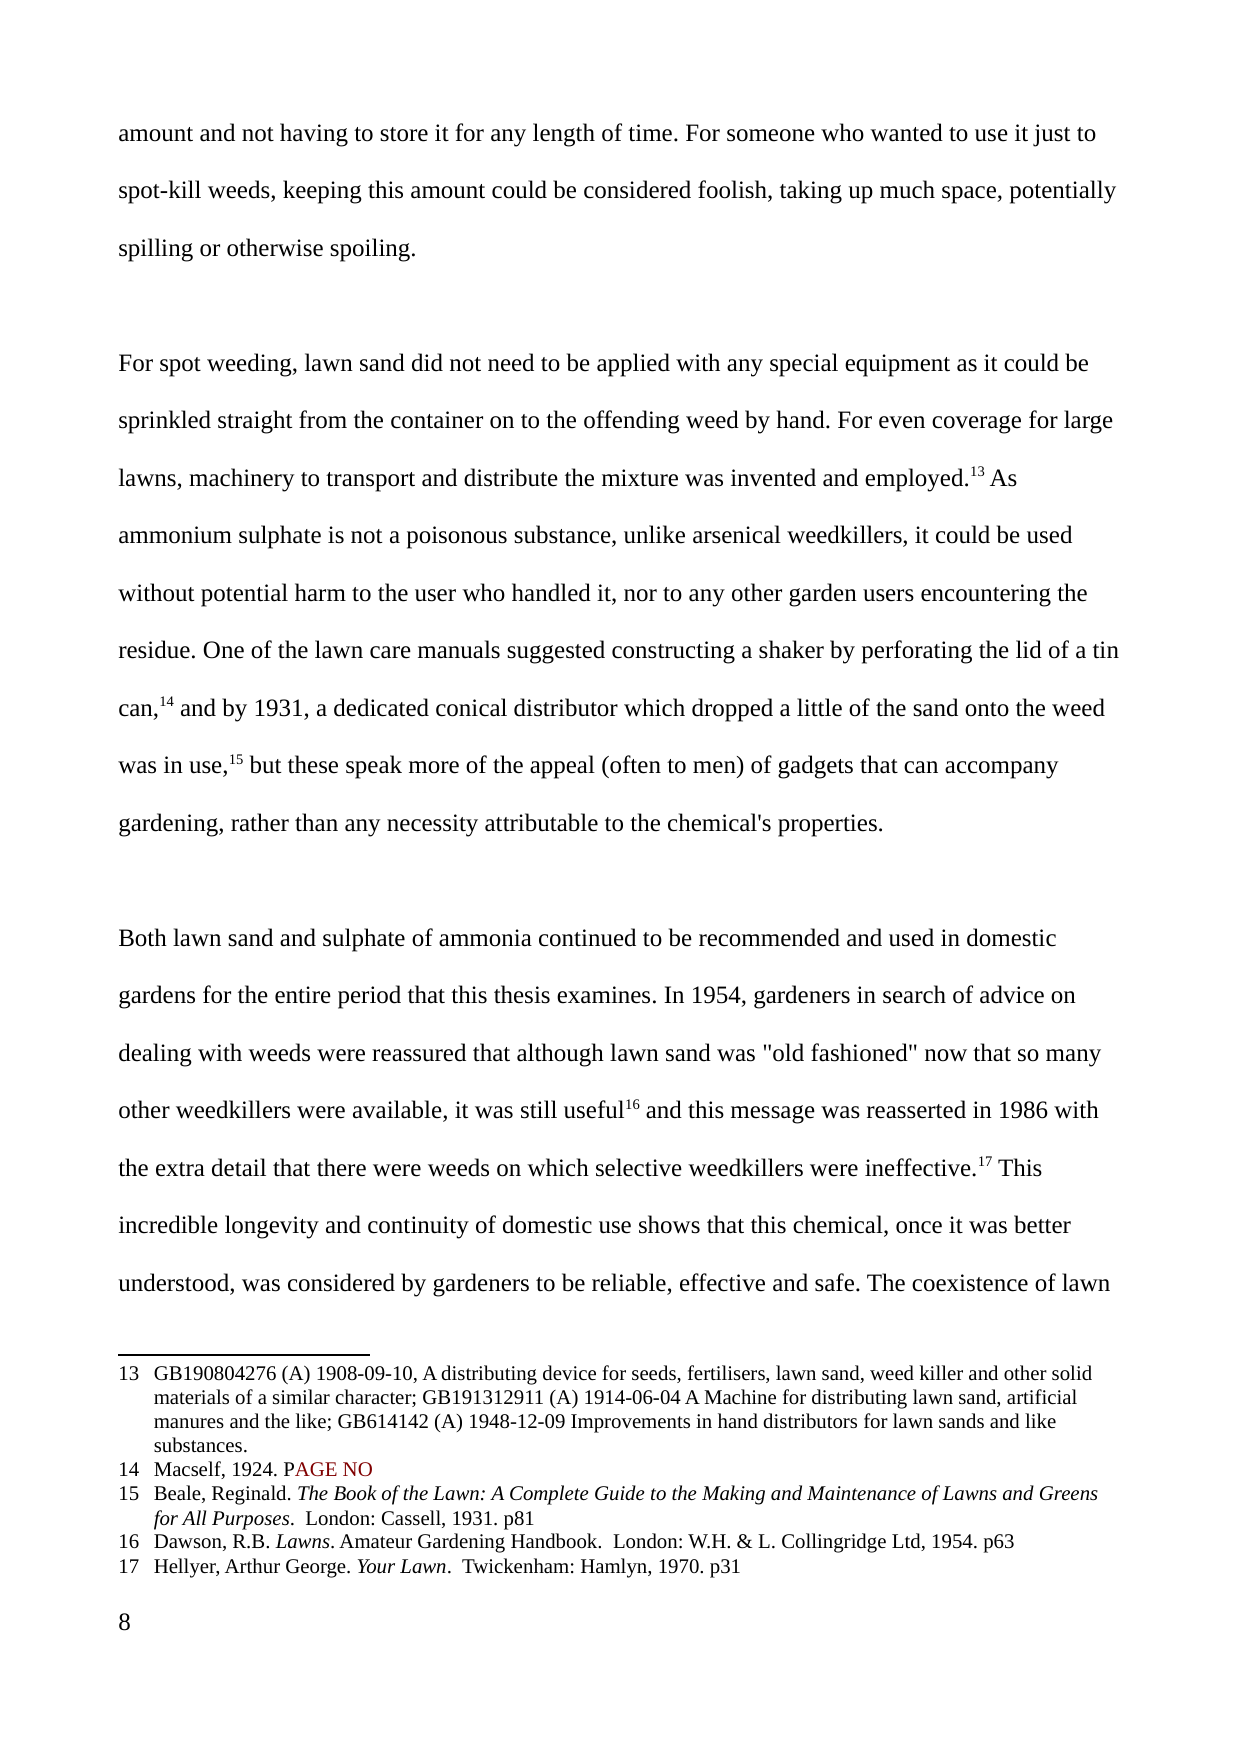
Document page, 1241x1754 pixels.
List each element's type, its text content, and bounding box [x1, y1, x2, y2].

text Macself, 1924. PAGE NO [118, 1457, 1122, 1481]
text Both lawn sand and sulphate of ammonia continued to be recommended and used in domestic gardens for the entire period that this thesis examines. In 1954, gardeners in search of advice on dealing with weeds were reassured that although lawn sand was "old fashioned" now that so many other weedkillers were available, it was still useful and this message was reasserted in 1986 with the extra detail that there were weeds on which selective weedkillers were ineffective. This incredible longevity and continuity of domestic use shows that this chemical, once it was better understood, was considered by gardeners to be reliable, effective and safe. The coexistence of lawn [118, 923, 1122, 1297]
text Hellyer, Arthur George. Your Lawn. Twickenham: Hamlyn, 1970. p31 [118, 1553, 1122, 1578]
text GB190804276 (A) 1908-09-10, A distributing device for seeds, fertilisers, lawn sand, weed killer and other solid materials of a similar character; GB191312911 (A) 1914-06-04 A Machine for distributing lawn sand, artificial manures and the like; GB614142 (A) 1948-12-09 Improvements in hand distributors for lawn sands and like substances. [118, 1361, 1122, 1457]
text amount and not having to store it for any length of time. For someone who wanted to use it just to spot-kill weeds, keeping this amount could be considered foolish, taking up much space, potentially spilling or otherwise spoiling. [118, 118, 1122, 262]
text For spot weeding, lawn sand did not need to be applied with any special equipment as it could be sprinkled straight from the container on to the offending weed by hand. For even coverage for large lawns, machinery to transport and distribute the mixture was invented and employed. As ammonium sulphate is not a poisonous substance, unlike arsenical weedkillers, it could be used without potential harm to the user who handled it, nor to any other garden users encountering the residue. One of the lawn care manuals suggested constructing a shaker by perforating the lid of a tin can, and by 1931, a dedicated conical distributor which dropped a little of the sand onto the weed was in use, but these speak more of the appeal (often to men) of gadgets that can accompany gardening, rather than any necessity attributable to the chemical's properties. [118, 348, 1122, 837]
text Beale, Reginald. The Book of the Lawn: A Complete Guide to the Making and Maintenance of Lawns and Greens for All Purposes. London: Cassell, 1931. p81 [118, 1481, 1122, 1529]
text Dawson, R.B. Lawns. Amateur Gardening Handbook. London: W.H. & L. Collingridge Ltd, 1954. p63 [118, 1529, 1122, 1553]
